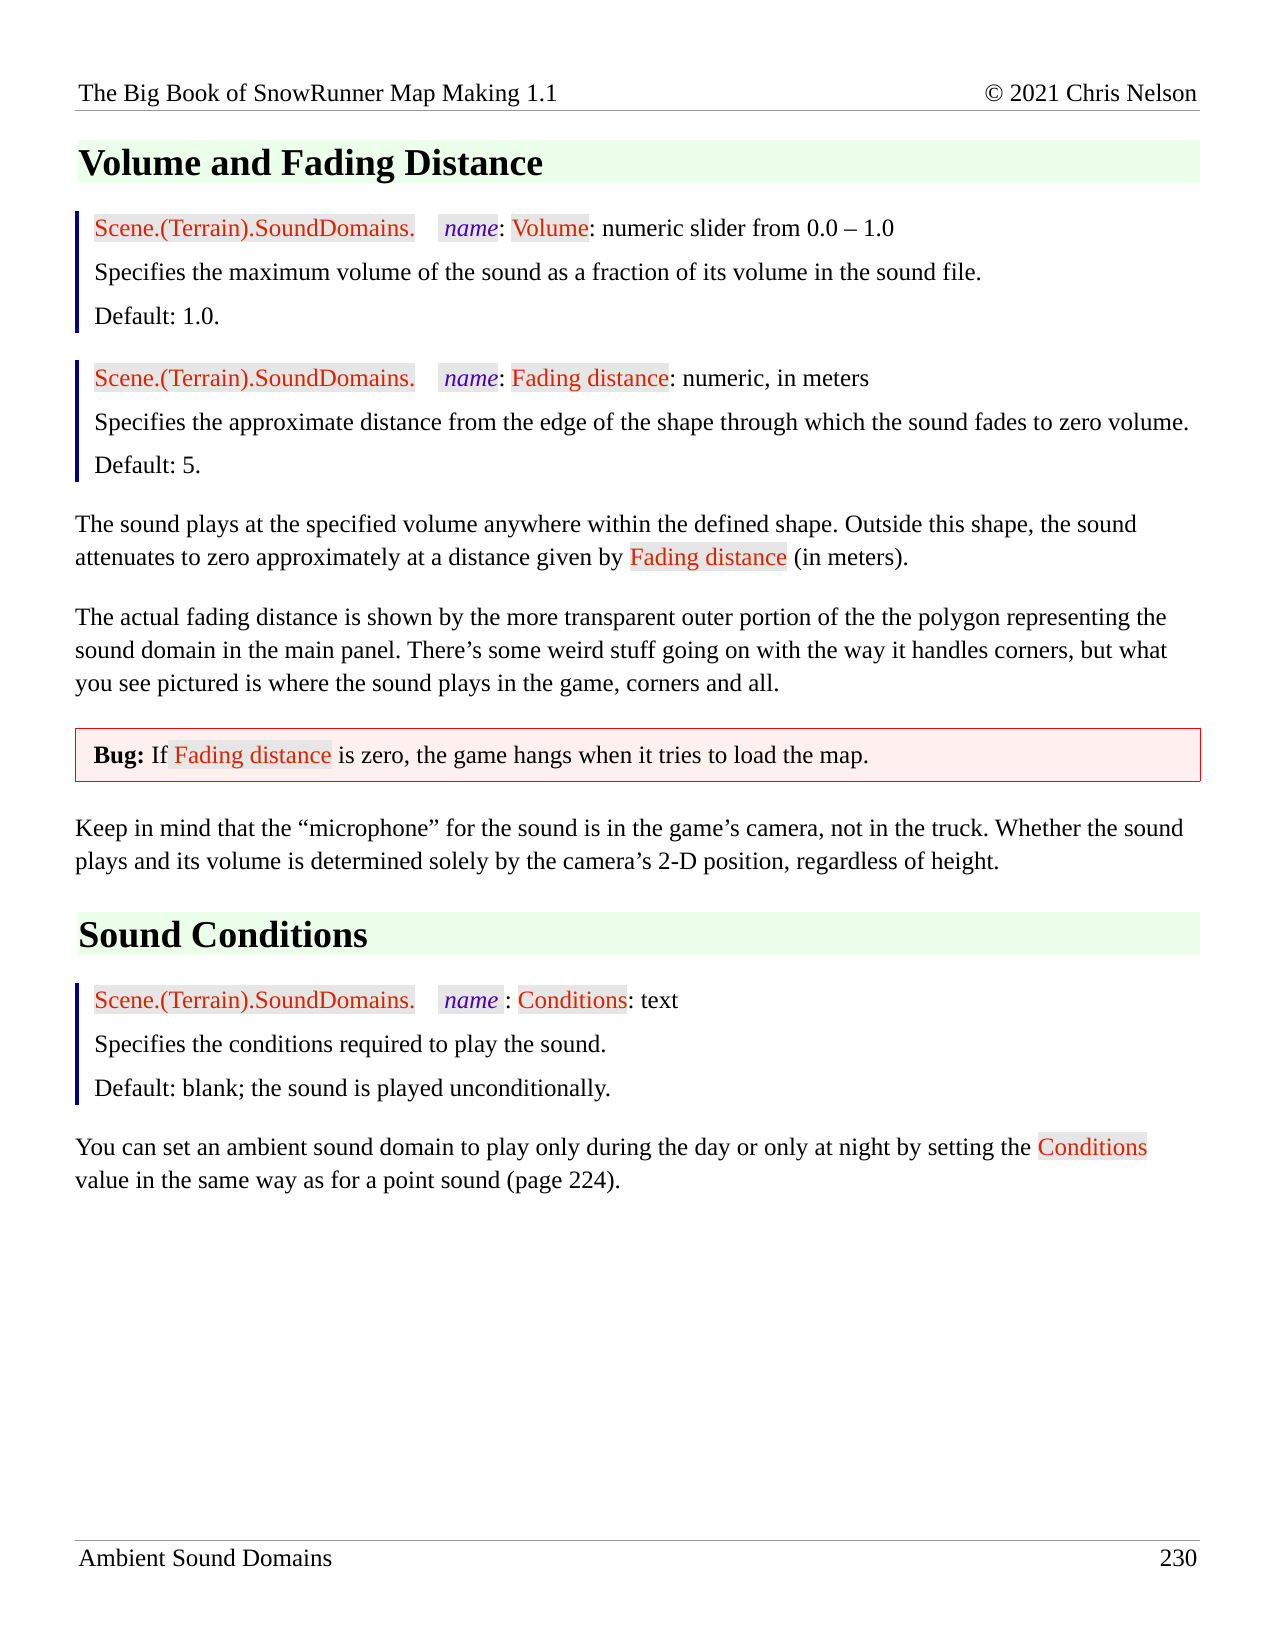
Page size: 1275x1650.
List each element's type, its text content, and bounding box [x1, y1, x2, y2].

text Default: 5. [79, 447, 1200, 482]
text The sound plays at the specified volume anywhere within the defined shape. Outside this shape, the sound attenuates to zero approximately at a distance given by Fading distance (in meters). [75, 509, 1200, 571]
text Specifies the approximate distance from the edge of the shape through which the sound fades to zero volume. [79, 403, 1200, 435]
subtitle Volume and Fading Distance [78, 140, 1200, 183]
subtitle Sound Conditions [78, 912, 1200, 955]
text Specifies the conditions required to play the sound. [79, 1026, 1200, 1058]
text Default: blank; the sound is played unconditionally. [79, 1070, 1200, 1105]
text Specifies the maximum volume of the sound as a fraction of its volume in the sound file. [79, 254, 1200, 286]
text Scene.(Terrain).SoundDomains. name : Conditions: text [75, 982, 1200, 1014]
text You can set an ambient sound domain to play only during the day or only at night by setting the Conditions value in the same way as for a point sound (page 224). [75, 1132, 1200, 1193]
text Default: 1.0. [79, 298, 1200, 333]
text The actual fading distance is shown by the more transparent outer portion of the the polygon representing the sound domain in the main panel. There’s some weird stuff going on with the way it handles corners, but what you see pictured is where the sound plays in the game, corners and all. [75, 602, 1200, 697]
text Scene.(Terrain).SoundDomains. name: Volume: numeric slider from 0.0 – 1.0 [79, 211, 1200, 242]
list If Fading distance is zero, the game hangs when it tries to load the map. [76, 729, 1200, 781]
text Scene.(Terrain).SoundDomains. name: Fading distance: numeric, in meters [79, 360, 1200, 392]
text Keep in mind that the “microphone” for the sound is in the game’s camera, not in the truck. Whether the sound plays and its volume is determined solely by the camera’s 2‑D position, regardless of height. [75, 813, 1200, 874]
